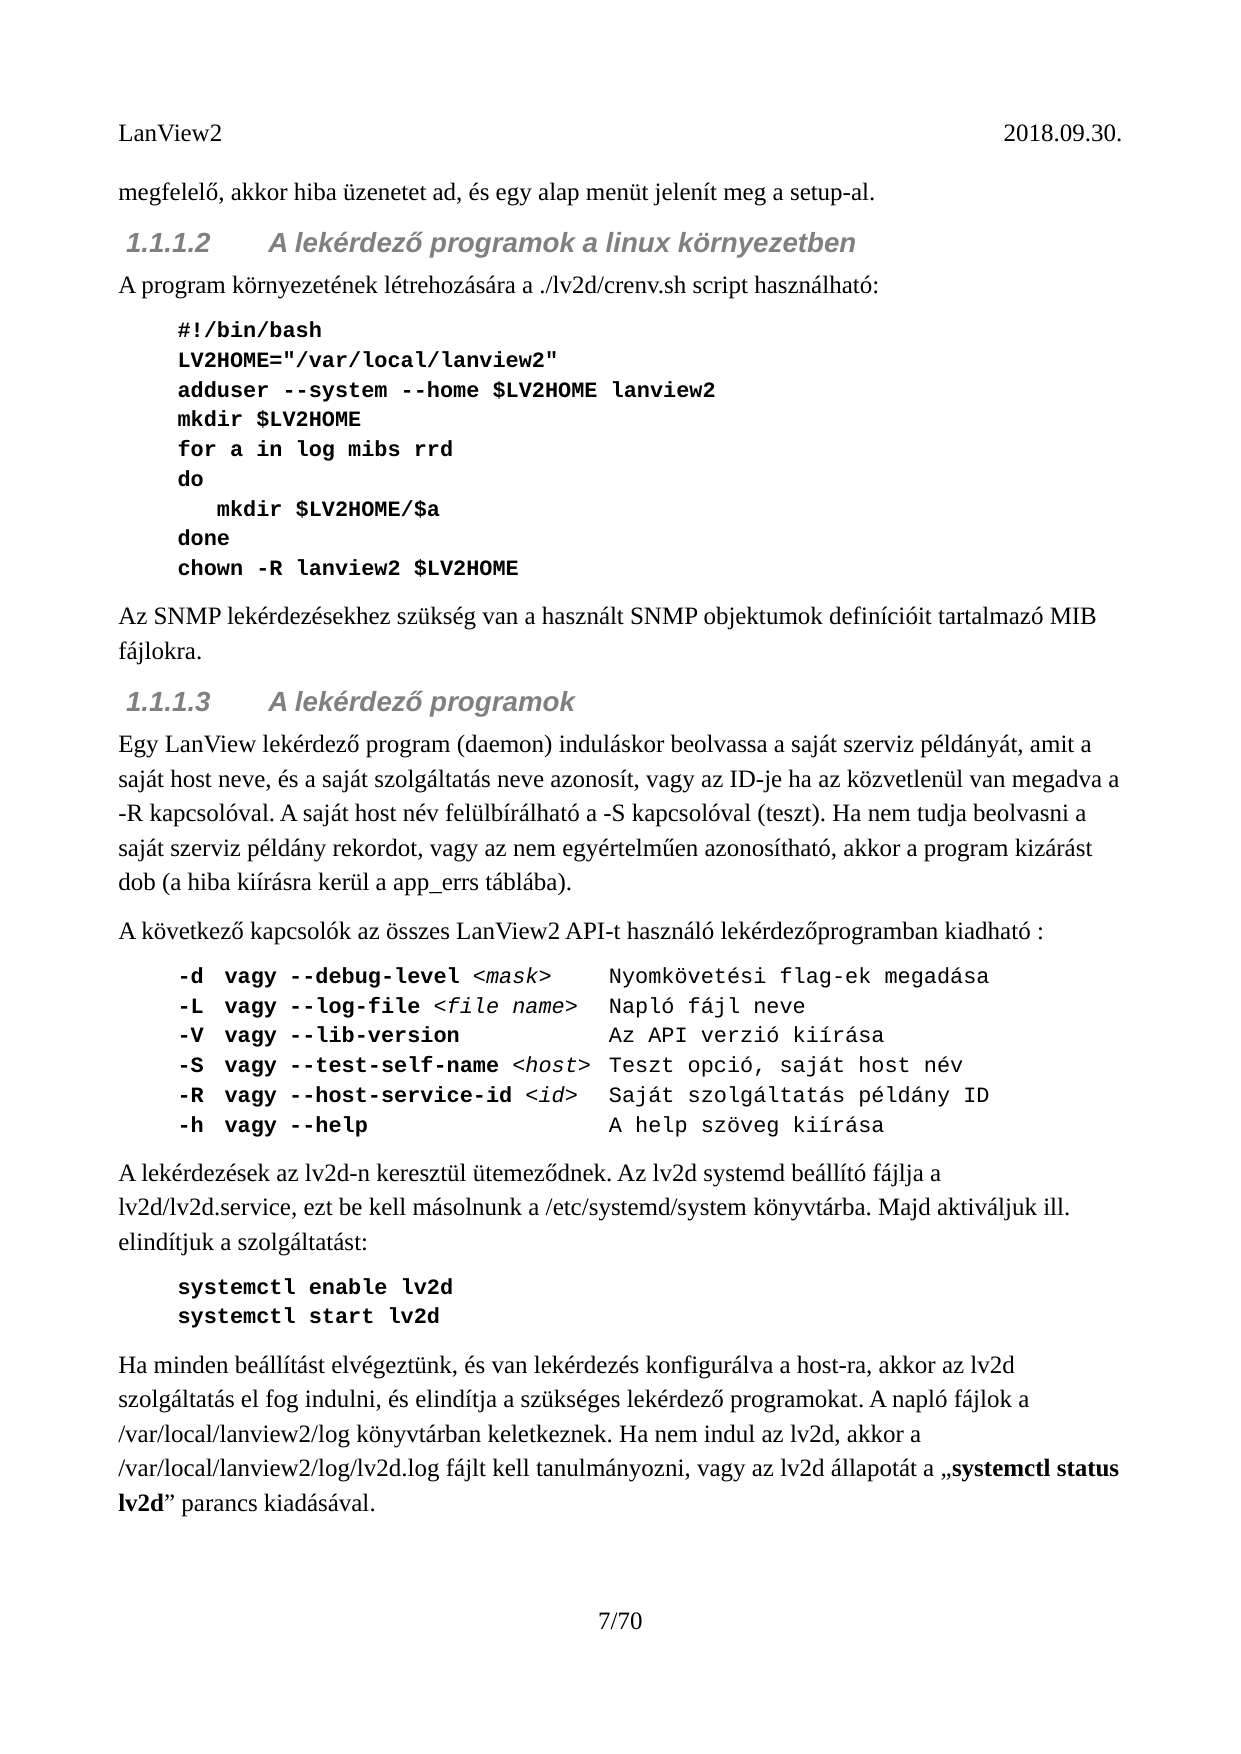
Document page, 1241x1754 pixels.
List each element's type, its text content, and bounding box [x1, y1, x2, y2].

text -d vagy --debug-level <mask> Nyomkövetési flag-ek megadása -L vagy --log-file <file name> Napló fájl neve -V vagy --lib-version Az API verzió kiírása -S vagy --test-self-name <host> Teszt opció, saját host név -R vagy --host-service-id <id> Saját szolgáltatás példány ID -h vagy --help A help szöveg kiírása [177, 965, 1122, 1138]
subtitle A lekérdező programok [118, 685, 1122, 717]
text Az SNMP lekérdezésekhez szükség van a használt SNMP objektumok definícióit tartalmazó MIB fájlokra. [118, 601, 1122, 664]
text megfelelő, akkor hiba üzenetet ad, és egy alap menüt jelenít meg a setup-al. [118, 177, 1122, 206]
text A következő kapcsolók az összes LanView2 API-t használó lekérdezőprogramban kiadható : [118, 916, 1122, 945]
text #!/bin/bash LV2HOME="/var/local/lanview2" adduser --system --home $LV2HOME lanview2 mkdir $LV2HOME for a in log mibs rrd do mkdir $LV2HOME/$a done chown -R lanview2 $LV2HOME [177, 319, 1122, 582]
text Egy LanView lekérdező program (daemon) induláskor beolvassa a saját szerviz példányát, amit a saját host neve, és a saját szolgáltatás neve azonosít, vagy az ID-je ha az közvetlenül van megadva a -R kapcsolóval. A saját host név felülbírálható a -S kapcsolóval (teszt). Ha nem tudja beolvasni a saját szerviz példány rekordot, vagy az nem egyértelműen azonosítható, akkor a program kizárást dob (a hiba kiírásra kerül a app_errs táblába). [118, 729, 1122, 896]
subtitle A lekérdező programok a linux környezetben [118, 226, 1122, 258]
text A program környezetének létrehozására a ./lv2d/crenv.sh script használható: [118, 271, 1122, 299]
text A lekérdezések az lv2d-n keresztül ütemeződnek. Az lv2d systemd beállító fájlja a lv2d/lv2d.service, ezt be kell másolnunk a /etc/systemd/system könyvtárba. Majd aktiváljuk ill. elindítjuk a szolgáltatást: [118, 1158, 1122, 1256]
text systemctl enable lv2d systemctl start lv2d [177, 1276, 1122, 1331]
text Ha minden beállítást elvégeztünk, és van lekérdezés konfigurálva a host-ra, akkor az lv2d szolgáltatás el fog indulni, és elindítja a szükséges lekérdező programokat. A napló fájlok a /var/local/lanview2/log könyvtárban keletkeznek. Ha nem indul az lv2d, akkor a /var/local/lanview2/log/lv2d.log fájlt kell tanulmányozni, vagy az lv2d állapotát a „systemctl status lv2d” parancs kiadásával. [118, 1350, 1122, 1517]
